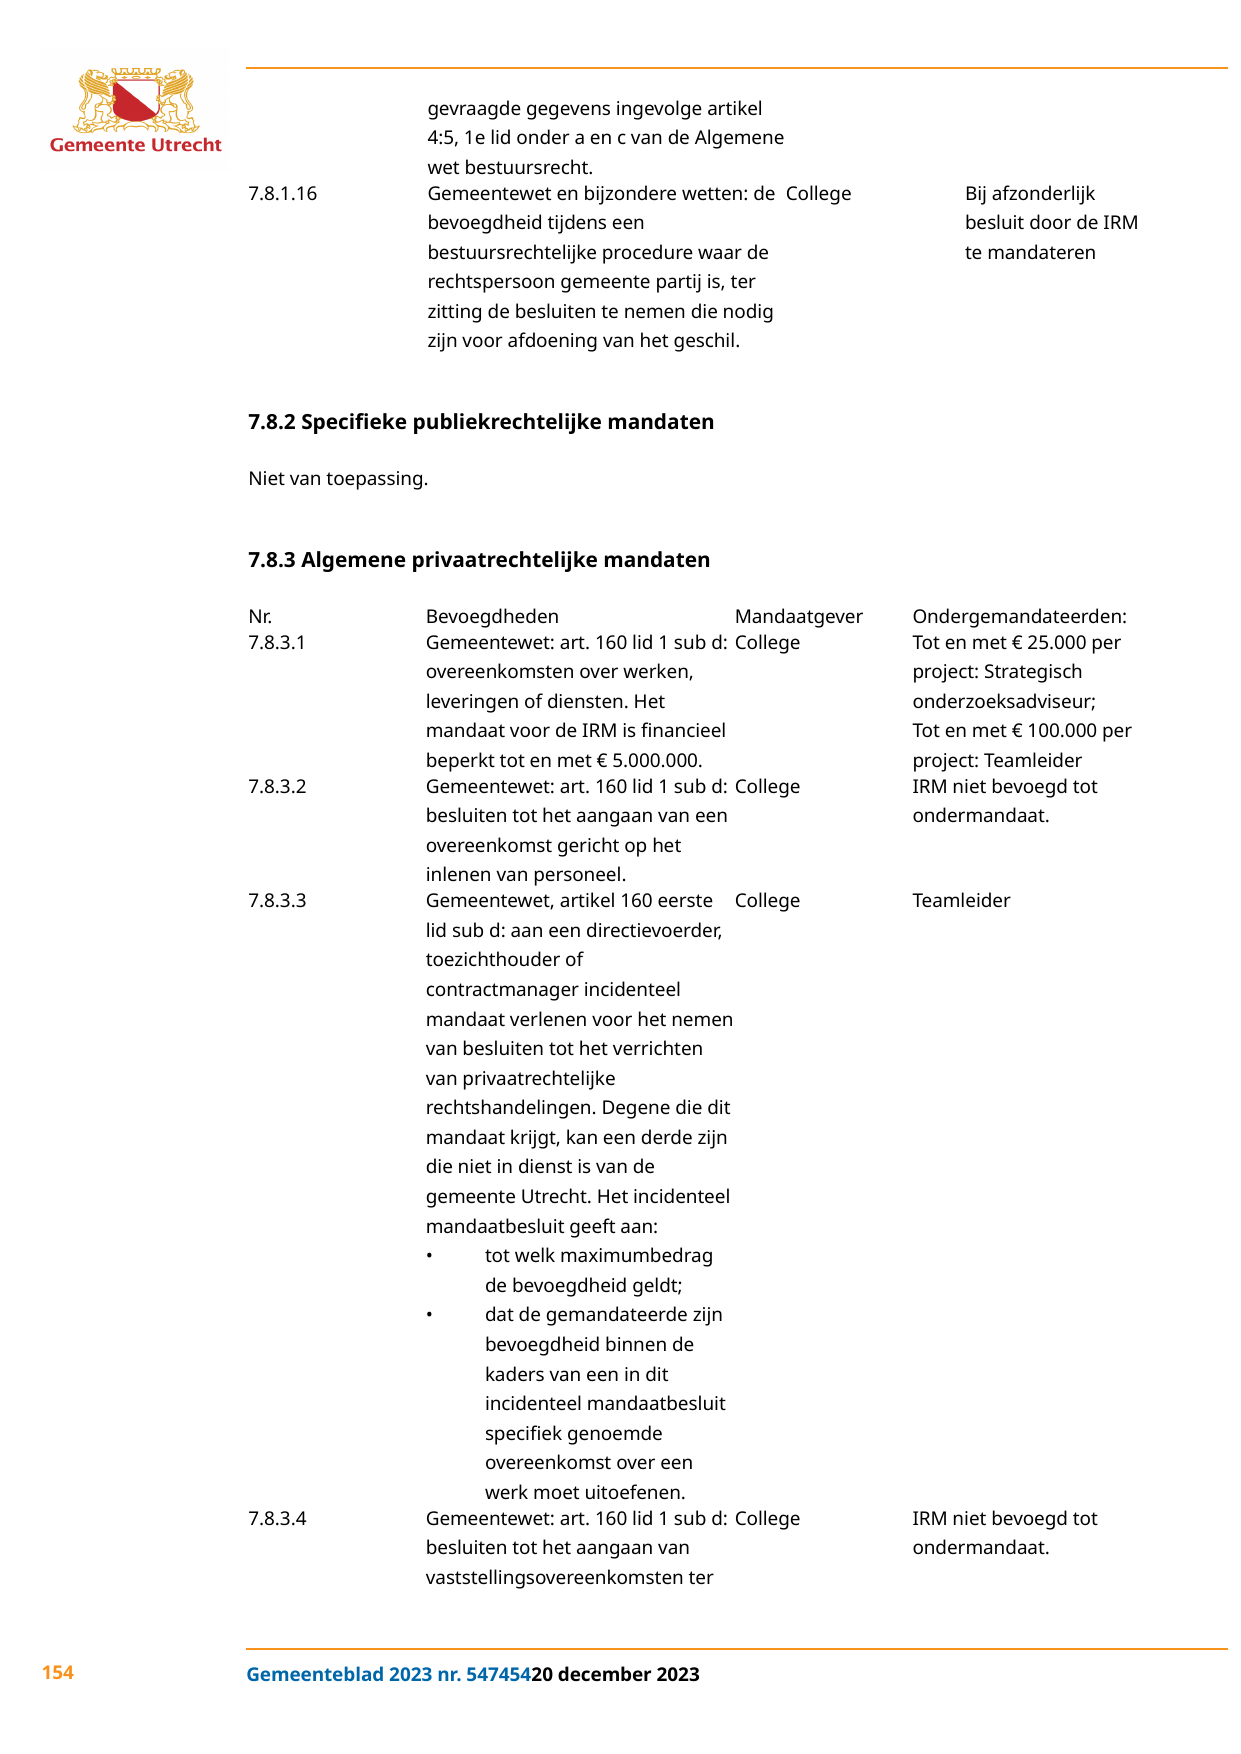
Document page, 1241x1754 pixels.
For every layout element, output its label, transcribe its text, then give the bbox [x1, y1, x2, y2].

table_cell Gemeentewet, artikel 160 eerste lid sub d: aan een directievoerder, toezichthouder of contractmanager incidenteel mandaat verlenen voor het nemen van besluiten tot het verrichten van privaatrechtelijke rechtshandelingen. Degene die dit mandaat krijgt, kan een derde zijn die niet in dienst is van de gemeente Utrecht. Het incidenteel mandaatbesluit geeft aan: tot welk maximumbedrag de bevoegdheid geldt; dat de gemandateerde zijn bevoegdheid binnen de kaders van een in dit incidenteel mandaatbesluit specifiek genoemde overeenkomst over een werk moet uitoefenen. [426, 888, 734, 1505]
text 7.8.3 Algemene privaatrechtelijke mandaten [248, 545, 1152, 573]
table_cell Gemeentewet en bijzondere wetten: de bevoegdheid tijdens een bestuursrechtelijke procedure waar de rechtspersoon gemeente partij is, ter zitting de besluiten te nemen die nodig zijn voor afdoening van het geschil. [427, 180, 786, 353]
picture [41, 47, 231, 172]
table_cell Gemeentewet: art. 160 lid 1 sub d: besluiten tot het aangaan van een overeenkomst gericht op het inlenen van personeel. [426, 773, 734, 887]
text 7.8.2 Specifieke publiekrechtelijke mandaten [248, 407, 1152, 435]
table_cell College [786, 180, 965, 353]
table_cell Bij afzonderlijk besluit door de IRM te mandateren [965, 180, 1152, 353]
table_cell [786, 95, 965, 180]
table_cell 7.8.3.4 [248, 1505, 426, 1590]
table_cell 7.8.3.2 [248, 773, 426, 887]
table_cell Gemeentewet: art. 160 lid 1 sub d: besluiten tot het aangaan van vaststellingsovereenkomsten ter [426, 1505, 734, 1590]
table_cell College [735, 629, 912, 773]
table_cell [965, 95, 1152, 180]
table_cell College [735, 1505, 912, 1590]
table_cell [248, 95, 427, 180]
table_cell 7.8.3.1 [248, 629, 426, 773]
table_cell Tot en met € 25.000 per project: Strategisch onderzoeksadviseur; Tot en met € 100.000 per project: Teamleider [912, 629, 1152, 773]
table_cell Gemeentewet: art. 160 lid 1 sub d: overeenkomsten over werken, leveringen of diensten. Het mandaat voor de IRM is financieel beperkt tot en met € 5.000.000. [426, 629, 734, 773]
text Niet van toepassing. [248, 465, 1152, 491]
table_header Bevoegdheden [426, 603, 734, 629]
table_cell Teamleider [912, 888, 1152, 1505]
table_header Mandaatgever [735, 603, 912, 629]
table_cell IRM niet bevoegd tot ondermandaat. [912, 773, 1152, 887]
table_cell College [735, 888, 912, 1505]
table_header Ondergemandateerden: [912, 603, 1152, 629]
table_cell 7.8.1.16 [248, 180, 427, 353]
table_cell IRM niet bevoegd tot ondermandaat. [912, 1505, 1152, 1590]
table_cell 7.8.3.3 [248, 888, 426, 1505]
table_cell College [735, 773, 912, 887]
table_cell gevraagde gegevens ingevolge artikel 4:5, 1e lid onder a en c van de Algemene wet bestuursrecht. [427, 95, 786, 180]
table_header Nr. [248, 603, 426, 629]
